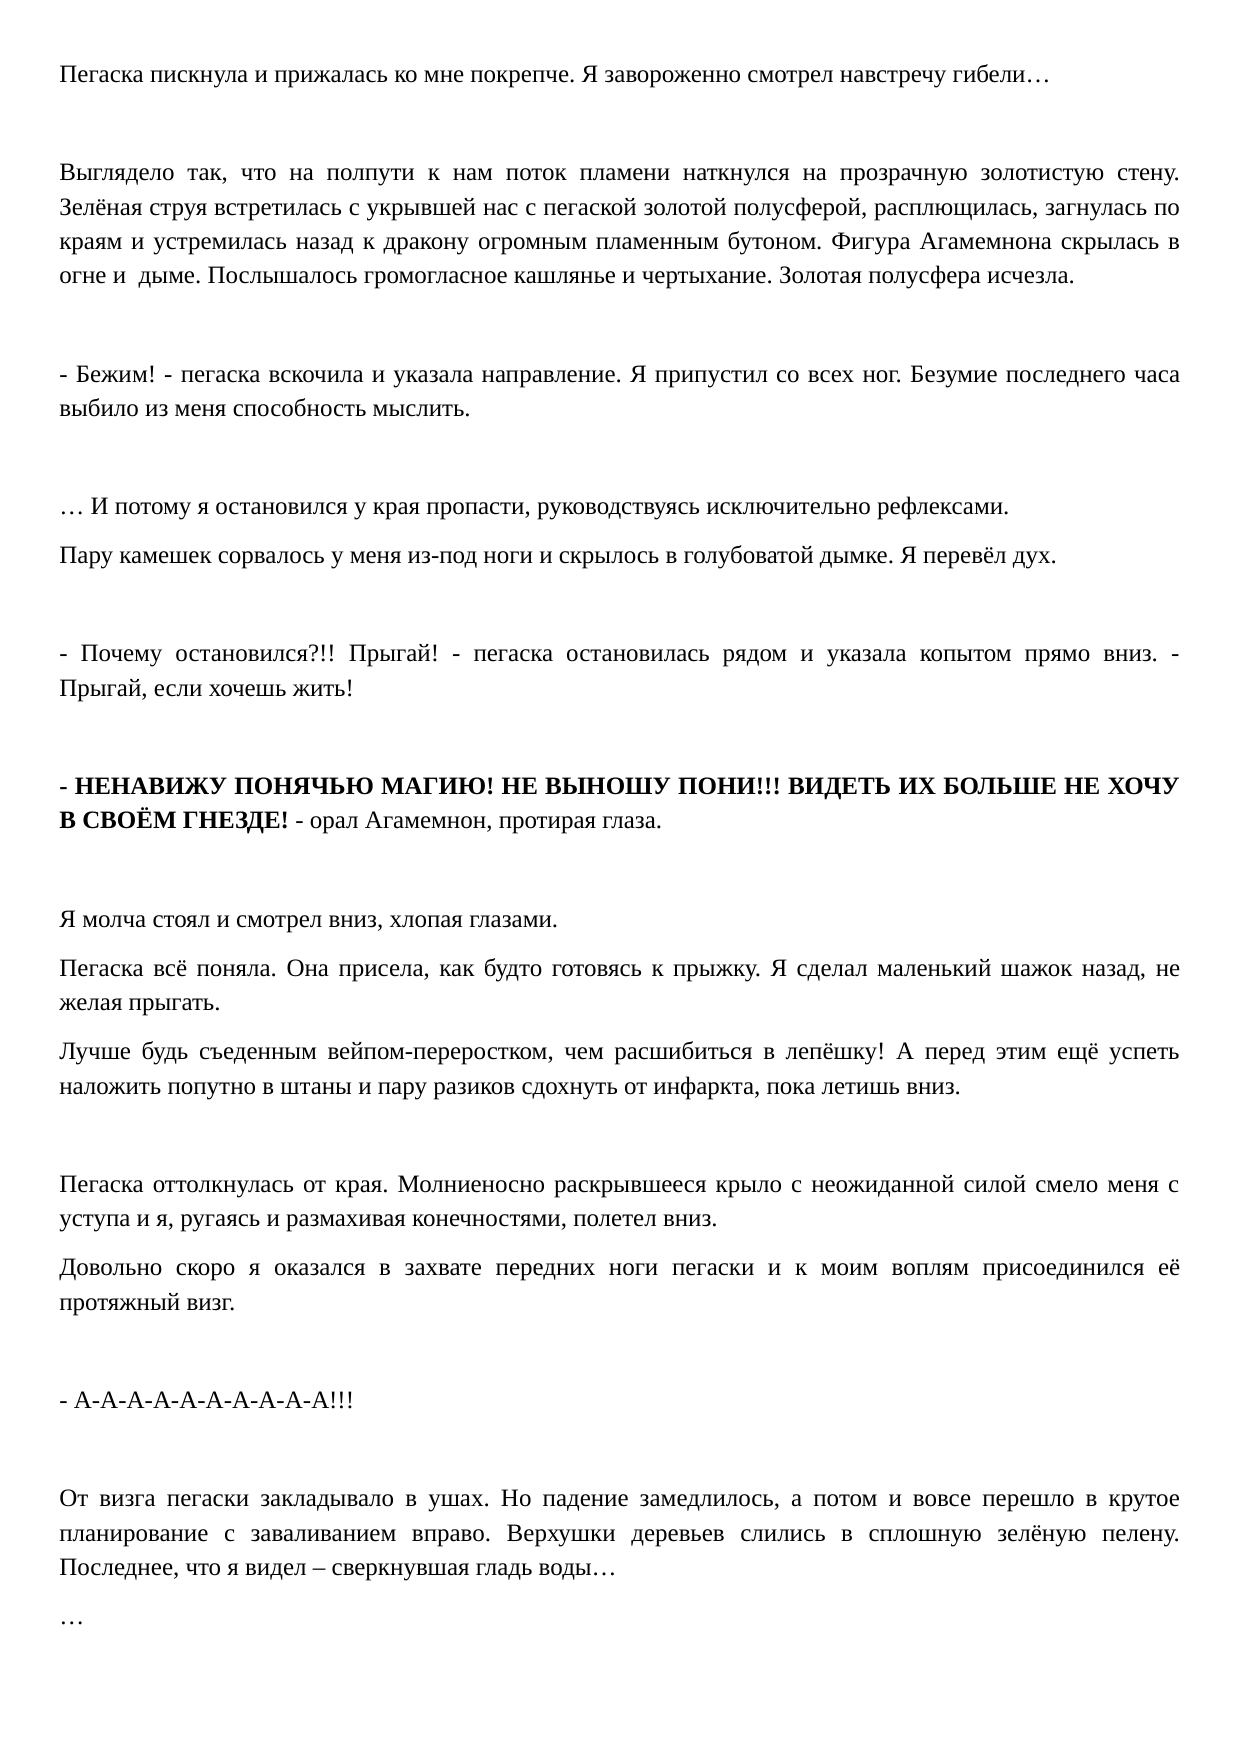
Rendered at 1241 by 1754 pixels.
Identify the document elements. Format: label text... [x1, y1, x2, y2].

text Выглядело так, что на полпути к нам поток пламени наткнулся на прозрачную золотистую стену. Зелёная струя встретилась с укрывшей нас с пегаской золотой полусферой, расплющилась, загнулась по краям и устремилась назад к дракону огромным пламенным бутоном. Фигура Агамемнона скрылась в огне и дыме. Послышалось громогласное кашлянье и чертыхание. Золотая полусфера исчезла. [59, 157, 1181, 289]
text Лучше будь съеденным вейпом-переростком, чем расшибиться в лепёшку! А перед этим ещё успеть наложить попутно в штаны и пару разиков сдохнуть от инфаркта, пока летишь вниз. [59, 1036, 1181, 1099]
text - А-А-А-А-А-А-А-А-А-А!!! [59, 1385, 1181, 1414]
text Пегаска оттолкнулась от края. Молниеносно раскрывшееся крыло с неожиданной силой смело меня с уступа и я, ругаясь и размахивая конечностями, полетел вниз. [59, 1169, 1181, 1232]
text Я молча стоял и смотрел вниз, хлопая глазами. [59, 904, 1181, 932]
text - НЕНАВИЖУ ПОНЯЧЬЮ МАГИЮ! НЕ ВЫНОШУ ПОНИ!!! ВИДЕТЬ ИХ БОЛЬШЕ НЕ ХОЧУ В СВОЁМ ГНЕЗДЕ! - орал Агамемнон, протирая глаза. [59, 771, 1181, 834]
text … И потому я остановился у края пропасти, руководствуясь исключительно рефлексами. [59, 491, 1181, 520]
text Довольно скоро я оказался в захвате передних ноги пегаски и к моим воплям присоединился её протяжный визг. [59, 1252, 1181, 1316]
text … [59, 1601, 1181, 1630]
text От визга пегаски закладывало в ушах. Но падение замедлилось, а потом и вовсе перешло в крутое планирование с заваливанием вправо. Верхушки деревьев слились в сплошную зелёную пелену. Последнее, что я видел – сверкнувшая гладь воды… [59, 1483, 1181, 1581]
text Пегаска пискнула и прижалась ко мне покрепче. Я завороженно смотрел навстречу гибели… [59, 59, 1181, 88]
text - Бежим! - пегаска вскочила и указала направление. Я припустил со всех ног. Безумие последнего часа выбило из меня способность мыслить. [59, 359, 1181, 422]
text Пегаска всё поняла. Она присела, как будто готовясь к прыжку. Я сделал маленький шажок назад, не желая прыгать. [59, 953, 1181, 1016]
text Пару камешек сорвалось у меня из-под ноги и скрылось в голубоватой дымке. Я перевёл дух. [59, 540, 1181, 569]
text - Почему остановился?!! Прыгай! - пегаска остановилась рядом и указала копытом прямо вниз. - Прыгай, если хочешь жить! [59, 638, 1181, 702]
